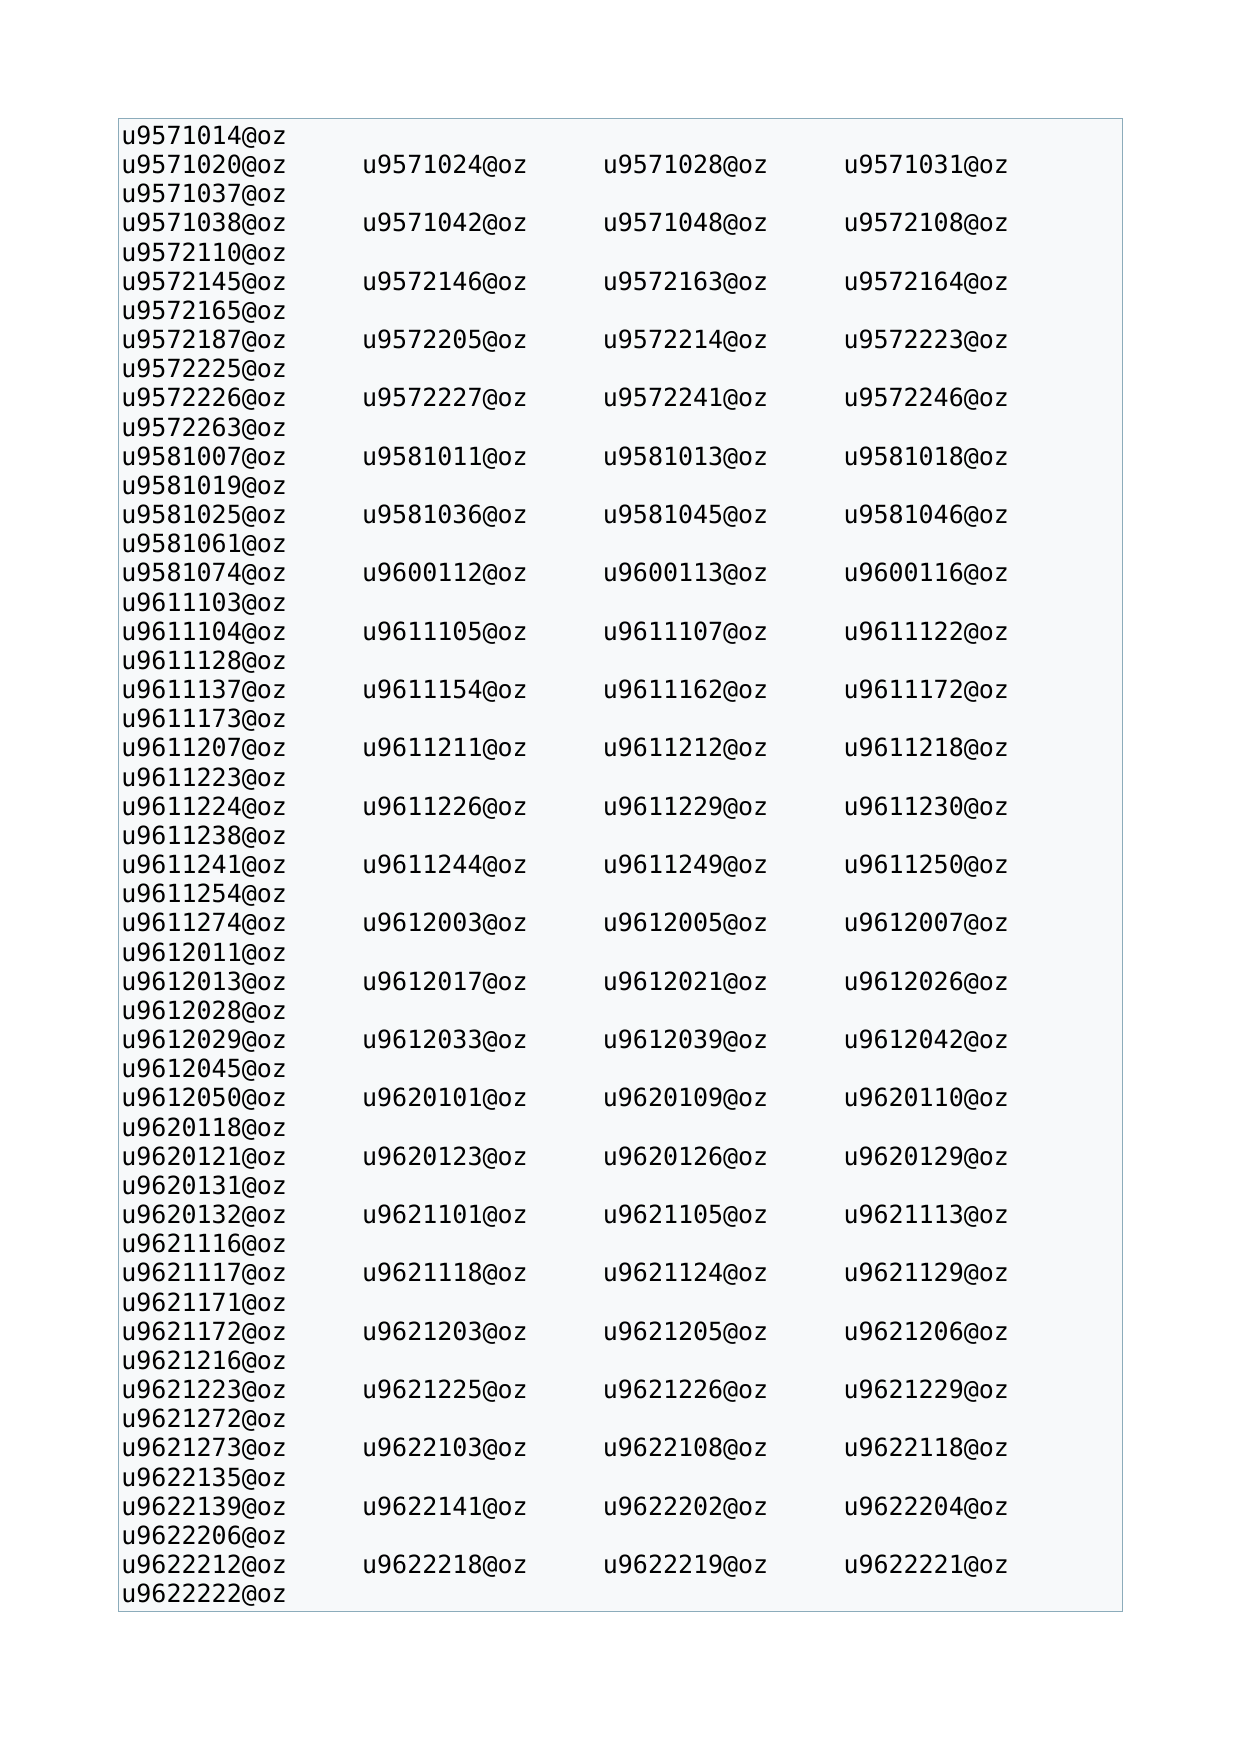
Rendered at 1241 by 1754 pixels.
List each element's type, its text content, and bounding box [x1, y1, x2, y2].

text u9571014@oz u9571020@oz u9571024@oz u9571028@oz u9571031@oz u9571037@oz u9571038@oz u9571042@oz u9571048@oz u9572108@oz u9572110@oz u9572145@oz u9572146@oz u9572163@oz u9572164@oz u9572165@oz u9572187@oz u9572205@oz u9572214@oz u9572223@oz u9572225@oz u9572226@oz u9572227@oz u9572241@oz u9572246@oz u9572263@oz u9581007@oz u9581011@oz u9581013@oz u9581018@oz u9581019@oz u9581025@oz u9581036@oz u9581045@oz u9581046@oz u9581061@oz u9581074@oz u9600112@oz u9600113@oz u9600116@oz u9611103@oz u9611104@oz u9611105@oz u9611107@oz u9611122@oz u9611128@oz u9611137@oz u9611154@oz u9611162@oz u9611172@oz u9611173@oz u9611207@oz u9611211@oz u9611212@oz u9611218@oz u9611223@oz u9611224@oz u9611226@oz u9611229@oz u9611230@oz u9611238@oz u9611241@oz u9611244@oz u9611249@oz u9611250@oz u9611254@oz u9611274@oz u9612003@oz u9612005@oz u9612007@oz u9612011@oz u9612013@oz u9612017@oz u9612021@oz u9612026@oz u9612028@oz u9612029@oz u9612033@oz u9612039@oz u9612042@oz u9612045@oz u9612050@oz u9620101@oz u9620109@oz u9620110@oz u9620118@oz u9620121@oz u9620123@oz u9620126@oz u9620129@oz u9620131@oz u9620132@oz u9621101@oz u9621105@oz u9621113@oz u9621116@oz u9621117@oz u9621118@oz u9621124@oz u9621129@oz u9621171@oz u9621172@oz u9621203@oz u9621205@oz u9621206@oz u9621216@oz u9621223@oz u9621225@oz u9621226@oz u9621229@oz u9621272@oz u9621273@oz u9622103@oz u9622108@oz u9622118@oz u9622135@oz u9622139@oz u9622141@oz u9622202@oz u9622204@oz u9622206@oz u9622212@oz u9622218@oz u9622219@oz u9622221@oz u9622222@oz [119, 119, 1122, 1611]
